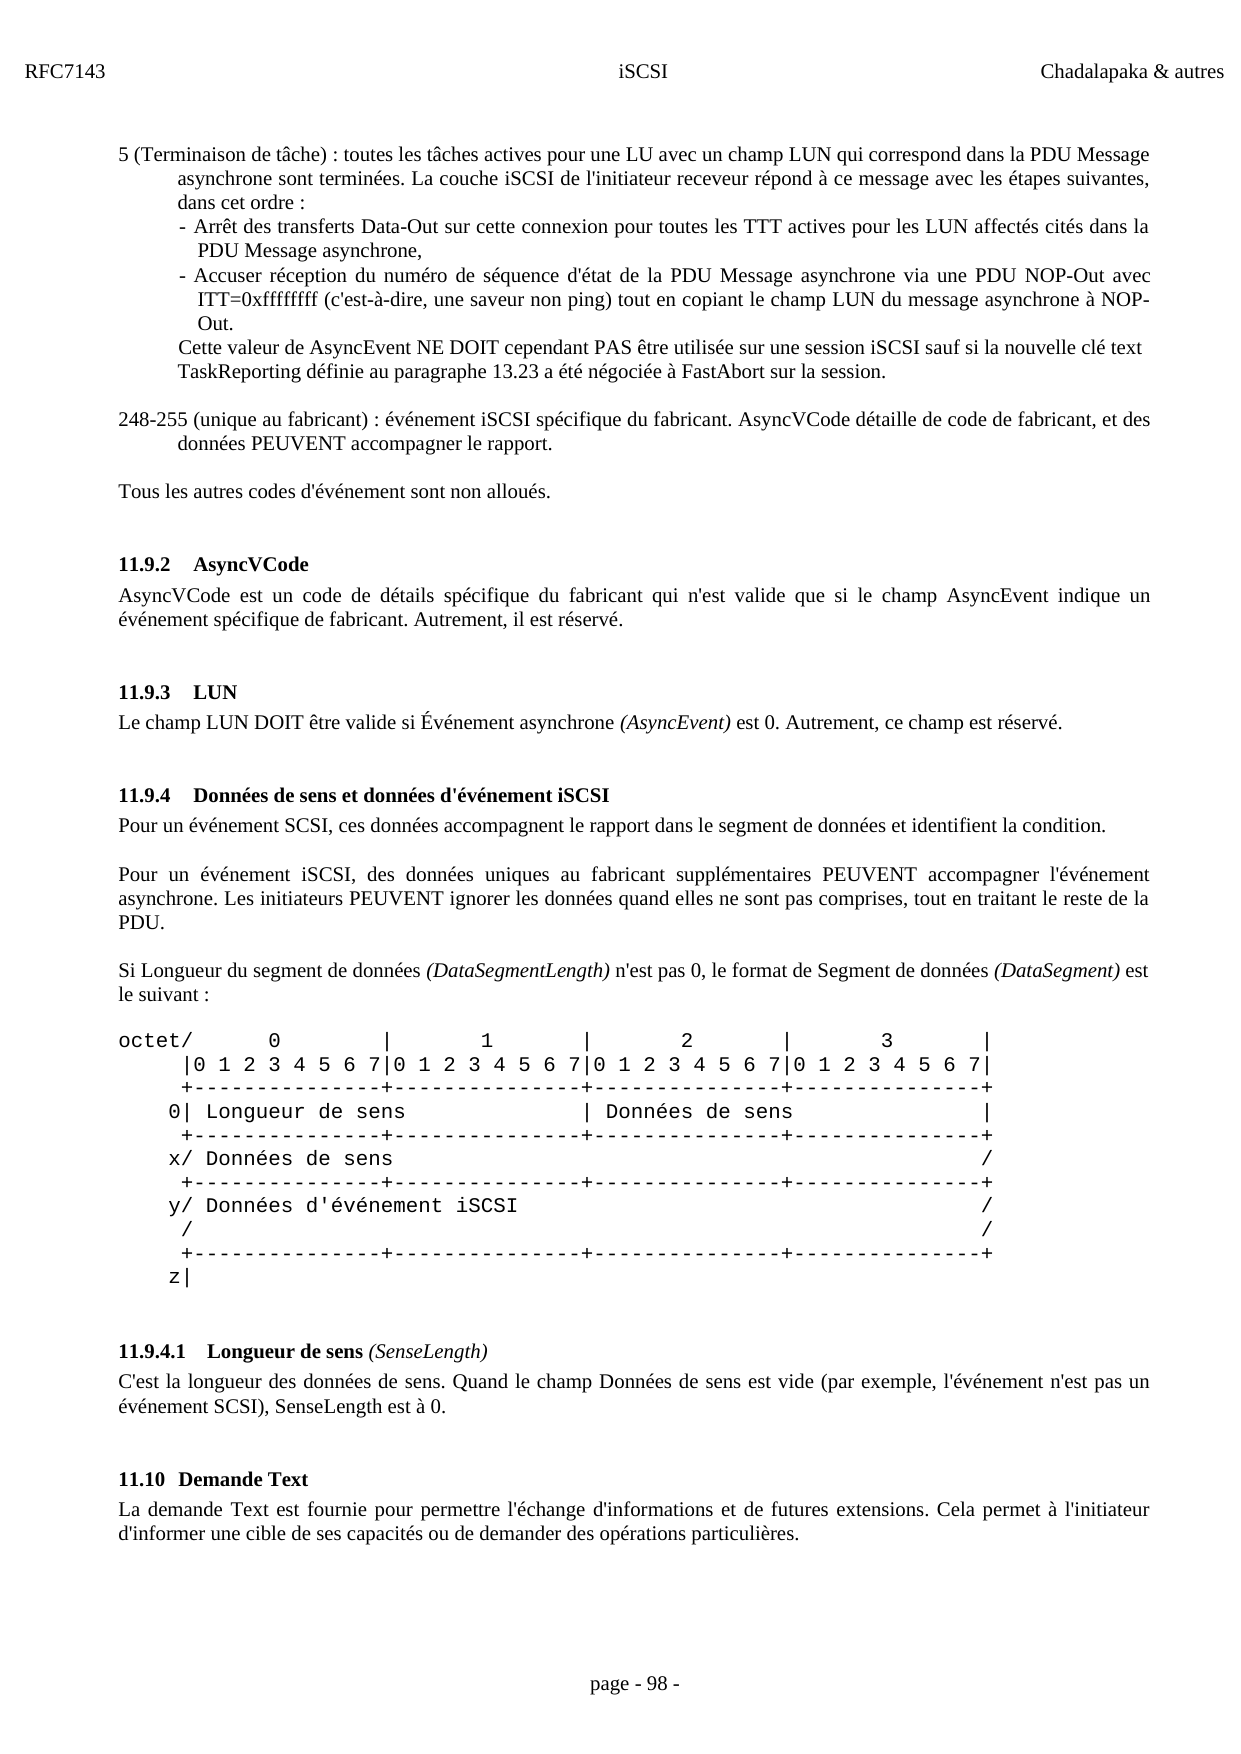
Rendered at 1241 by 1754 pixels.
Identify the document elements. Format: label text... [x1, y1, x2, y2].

text +---------------+---------------+---------------+---------------+ [118, 1124, 1152, 1148]
text Tous les autres codes d'événement sont non alloués. [118, 479, 1152, 503]
subtitle 11.9.4 Données de sens et données d'événement iSCSI [118, 783, 1152, 807]
text +---------------+---------------+---------------+---------------+ [118, 1077, 1152, 1101]
subtitle 11.10 Demande Text [118, 1467, 1152, 1491]
text Le champ LUN DOIT être valide si Événement asynchrone (AsyncEvent) est 0. Autrement, ce champ est réservé. [118, 710, 1152, 734]
text La demande Text est fournie pour permettre l'échange d'informations et de futures extensions. Cela permet à l'initiateur d'informer une cible de ses capacités ou de demander des opérations particulières. [118, 1497, 1152, 1545]
subtitle 11.9.4.1 Longueur de sens (SenseLength) [118, 1339, 1152, 1363]
text +---------------+---------------+---------------+---------------+ [118, 1172, 1152, 1196]
subtitle 11.9.2 AsyncVCode [118, 552, 1152, 576]
text z| [118, 1266, 1152, 1290]
text AsyncVCode est un code de détails spécifique du fabricant qui n'est valide que si le champ AsyncEvent indique un événement spécifique de fabricant. Autrement, il est réservé. [118, 582, 1152, 631]
text - Arrêt des transferts Data-Out sur cette connexion pour toutes les TTT actives pour les LUN affectés cités dans la PDU Message asynchrone, [179, 214, 1152, 262]
text octet/ 0 | 1 | 2 | 3 | [118, 1030, 1152, 1054]
text x/ Données de sens / [118, 1148, 1152, 1172]
text / / [118, 1219, 1152, 1243]
text Pour un événement SCSI, ces données accompagnent le rapport dans le segment de données et identifient la condition. [118, 813, 1152, 837]
text Si Longueur du segment de données (DataSegmentLength) n'est pas 0, le format de Segment de données (DataSegment) est le suivant : [118, 958, 1152, 1006]
text C'est la longueur des données de sens. Quand le champ Données de sens est vide (par exemple, l'événement n'est pas un événement SCSI), SenseLength est à 0. [118, 1369, 1152, 1418]
text Cette valeur de AsyncEvent NE DOIT cependant PAS être utilisée sur une session iSCSI sauf si la nouvelle clé text TaskReporting définie au paragraphe 13.23 a été négociée à FastAbort sur la session. [177, 335, 1152, 383]
text y/ Données d'événement iSCSI / [118, 1196, 1152, 1219]
text 5 (Terminaison de tâche) : toutes les tâches actives pour une LU avec un champ LUN qui correspond dans la PDU Message asynchrone sont terminées. La couche iSCSI de l'initiateur receveur répond à ce message avec les étapes suivantes, dans cet ordre : [118, 142, 1152, 214]
subtitle 11.9.3 LUN [118, 680, 1152, 704]
text Pour un événement iSCSI, des données uniques au fabricant supplémentaires PEUVENT accompagner l'événement asynchrone. Les initiateurs PEUVENT ignorer les données quand elles ne sont pas comprises, tout en traitant le reste de la PDU. [118, 862, 1152, 934]
text +---------------+---------------+---------------+---------------+ [118, 1243, 1152, 1266]
text 0| Longueur de sens | Données de sens | [118, 1101, 1152, 1124]
text - Accuser réception du numéro de séquence d'état de la PDU Message asynchrone via une PDU NOP-Out avec ITT=0xffffffff (c'est-à-dire, une saveur non ping) tout en copiant le champ LUN du message asynchrone à NOP-Out. [179, 262, 1152, 335]
text |0 1 2 3 4 5 6 7|0 1 2 3 4 5 6 7|0 1 2 3 4 5 6 7|0 1 2 3 4 5 6 7| [118, 1054, 1152, 1077]
text 248-255 (unique au fabricant) : événement iSCSI spécifique du fabricant. AsyncVCode détaille de code de fabricant, et des données PEUVENT accompagner le rapport. [118, 407, 1152, 455]
